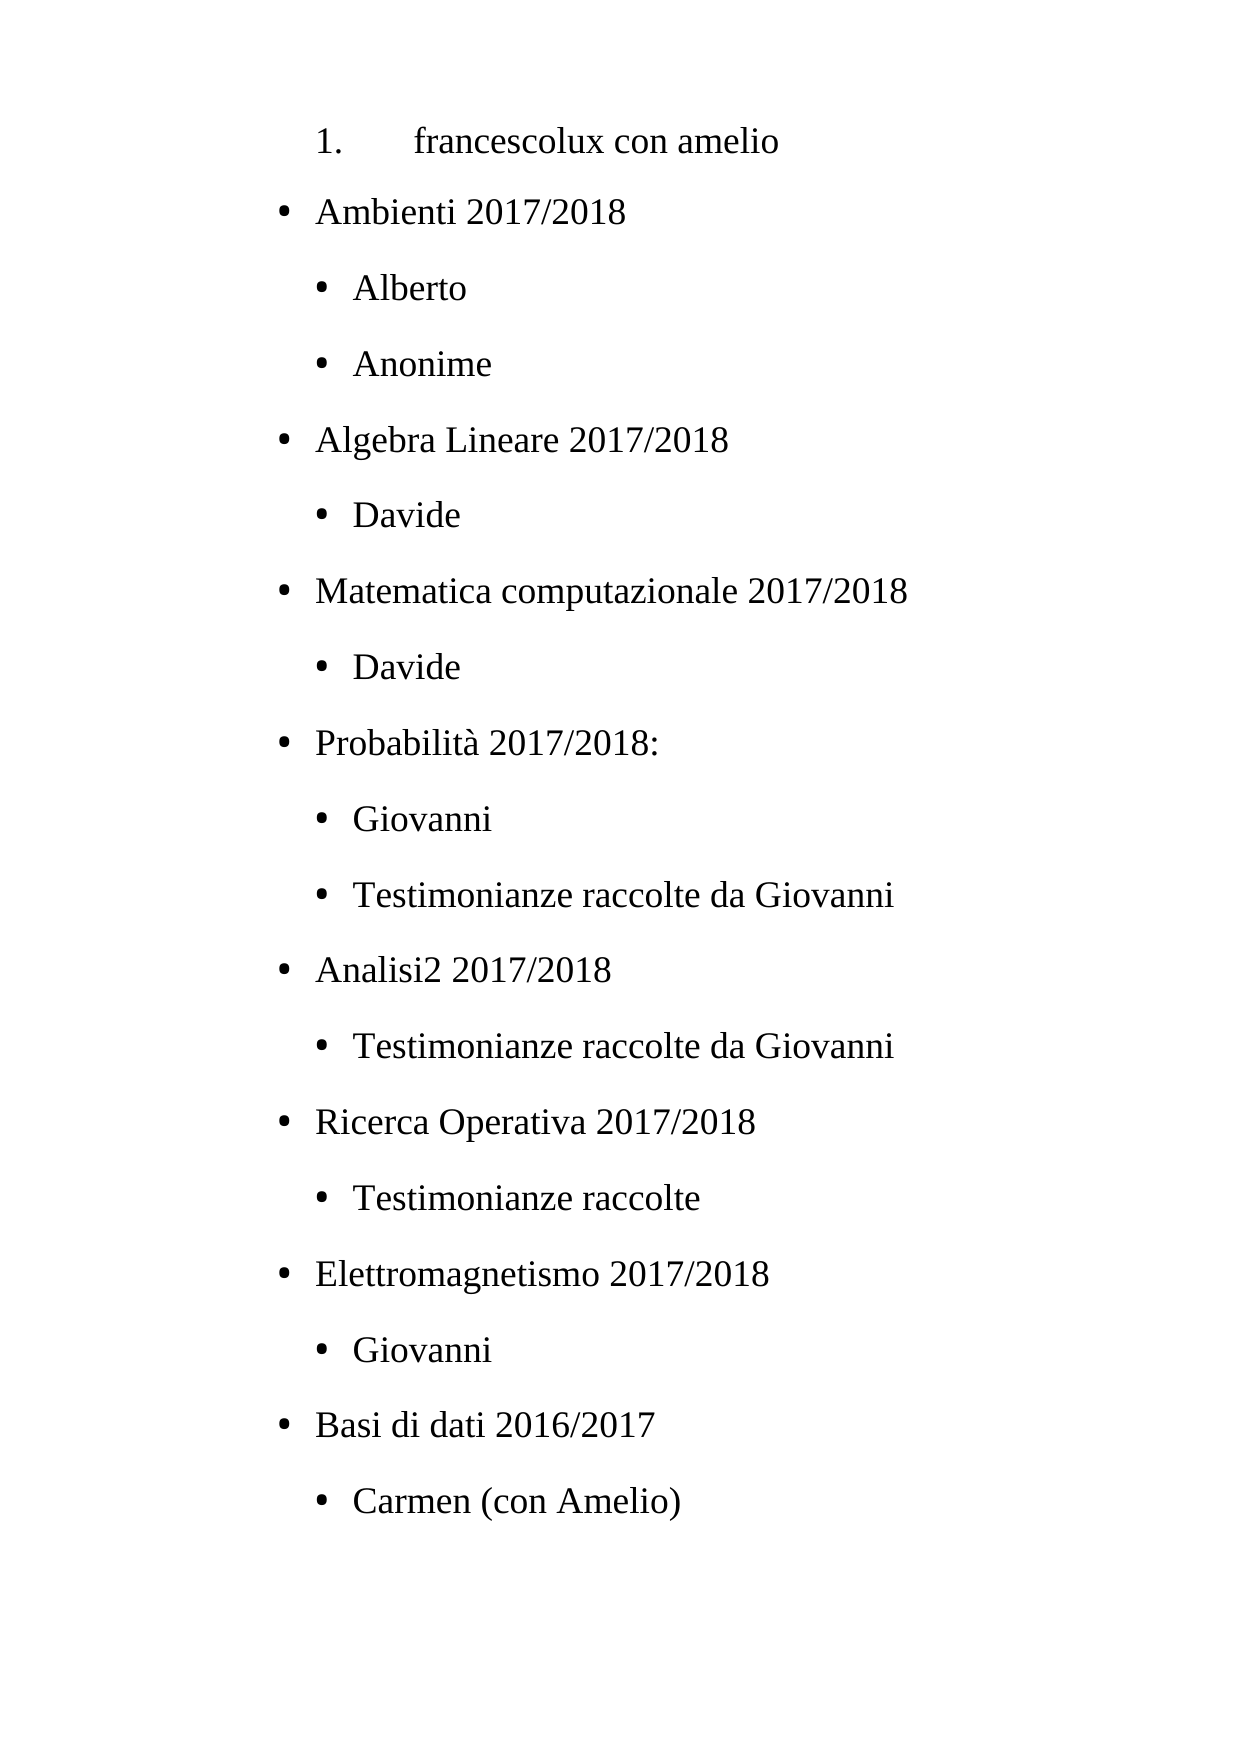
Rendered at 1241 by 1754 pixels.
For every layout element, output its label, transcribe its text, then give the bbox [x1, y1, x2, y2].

list Alberto [315, 260, 1122, 311]
list Probabilità 2017/2018: [277, 715, 1122, 766]
list Algebra Lineare 2017/2018 [277, 412, 1122, 463]
list Davide [315, 488, 1122, 539]
list Testimonianze raccolte da Giovanni [315, 867, 1122, 918]
list Davide [315, 639, 1122, 690]
list Matematica computazionale 2017/2018 [277, 563, 1122, 614]
list Analisi2 2017/2018 [277, 943, 1122, 994]
list Carmen (con Amelio) [315, 1473, 1122, 1524]
list Giovanni [315, 791, 1122, 842]
list Testimonianze raccolte da Giovanni [315, 1018, 1122, 1069]
list francescolux con amelio [315, 118, 1122, 161]
list Ambienti 2017/2018 [277, 184, 1122, 235]
list Elettromagnetismo 2017/2018 [277, 1246, 1122, 1297]
list Anonime [315, 336, 1122, 387]
list Testimonianze raccolte [315, 1170, 1122, 1221]
list Ricerca Operativa 2017/2018 [277, 1094, 1122, 1145]
list Giovanni [315, 1322, 1122, 1373]
list Basi di dati 2016/2017 [277, 1398, 1122, 1449]
